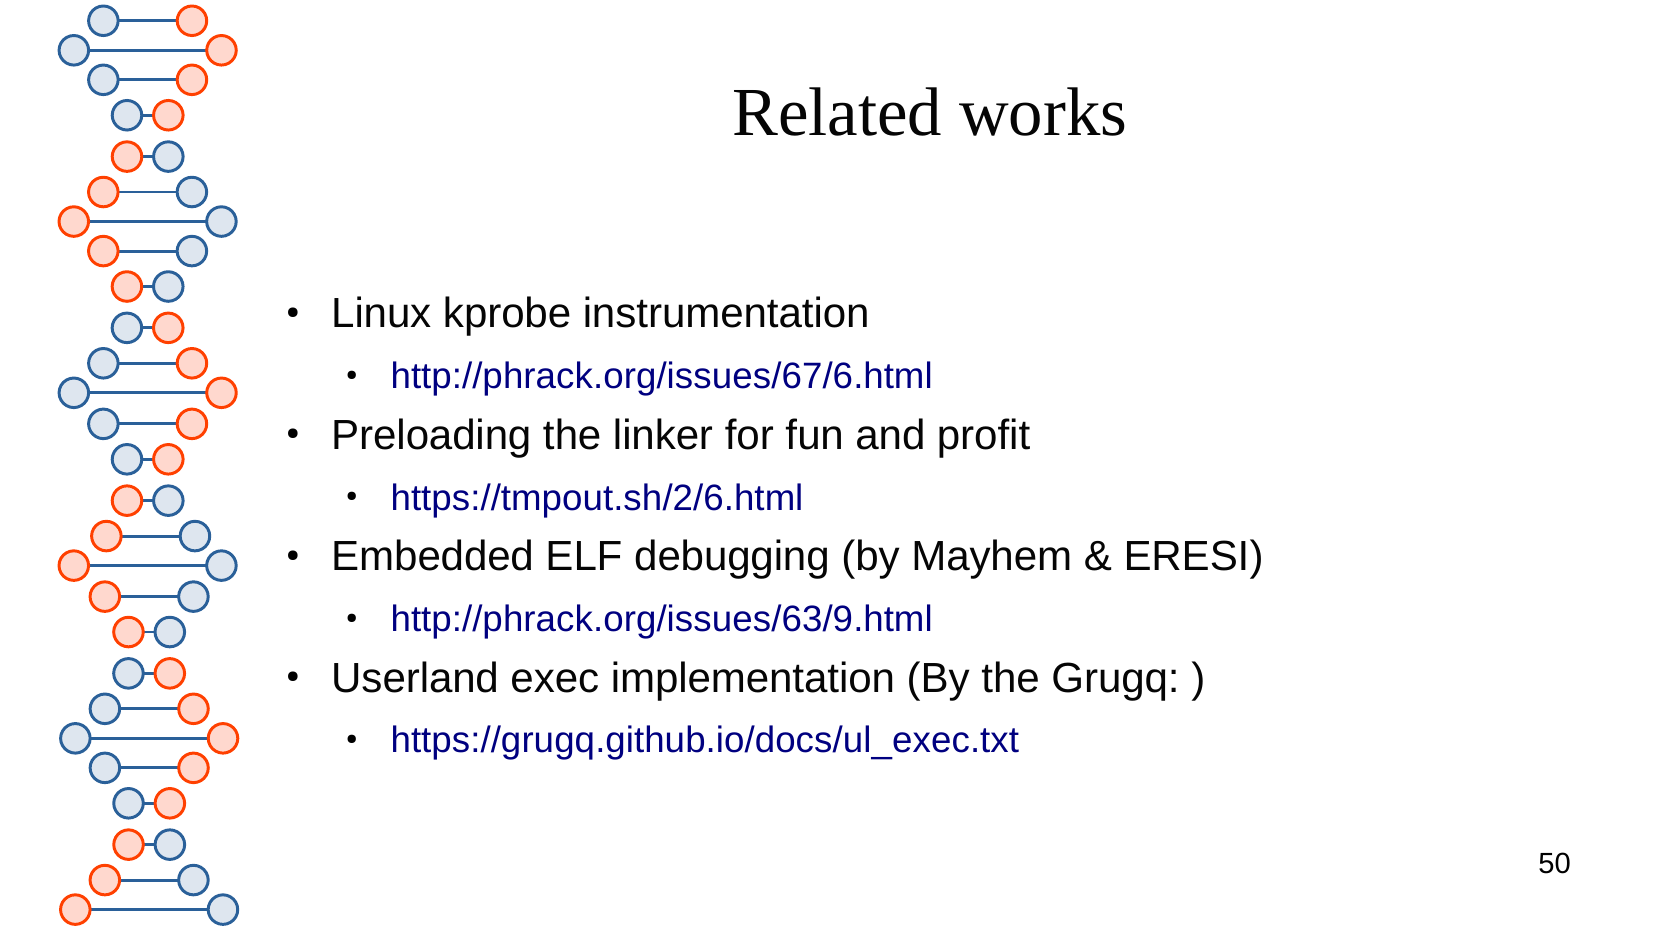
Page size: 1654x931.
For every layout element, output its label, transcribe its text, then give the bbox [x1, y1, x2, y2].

title Related works [265, 35, 1595, 189]
list Linux kprobe instrumentation http://phrack.org/issues/67/6.html Preloading the linker for fun and profit https://tmpout.sh/2/6.html Embedded ELF debugging (by Mayhem & ERESI) http://phrack.org/issues/63/9.html Userland exec implementation (By the Grugq: ) https://grugq.github.io/docs/ul_exec.txt [271, 224, 1601, 764]
